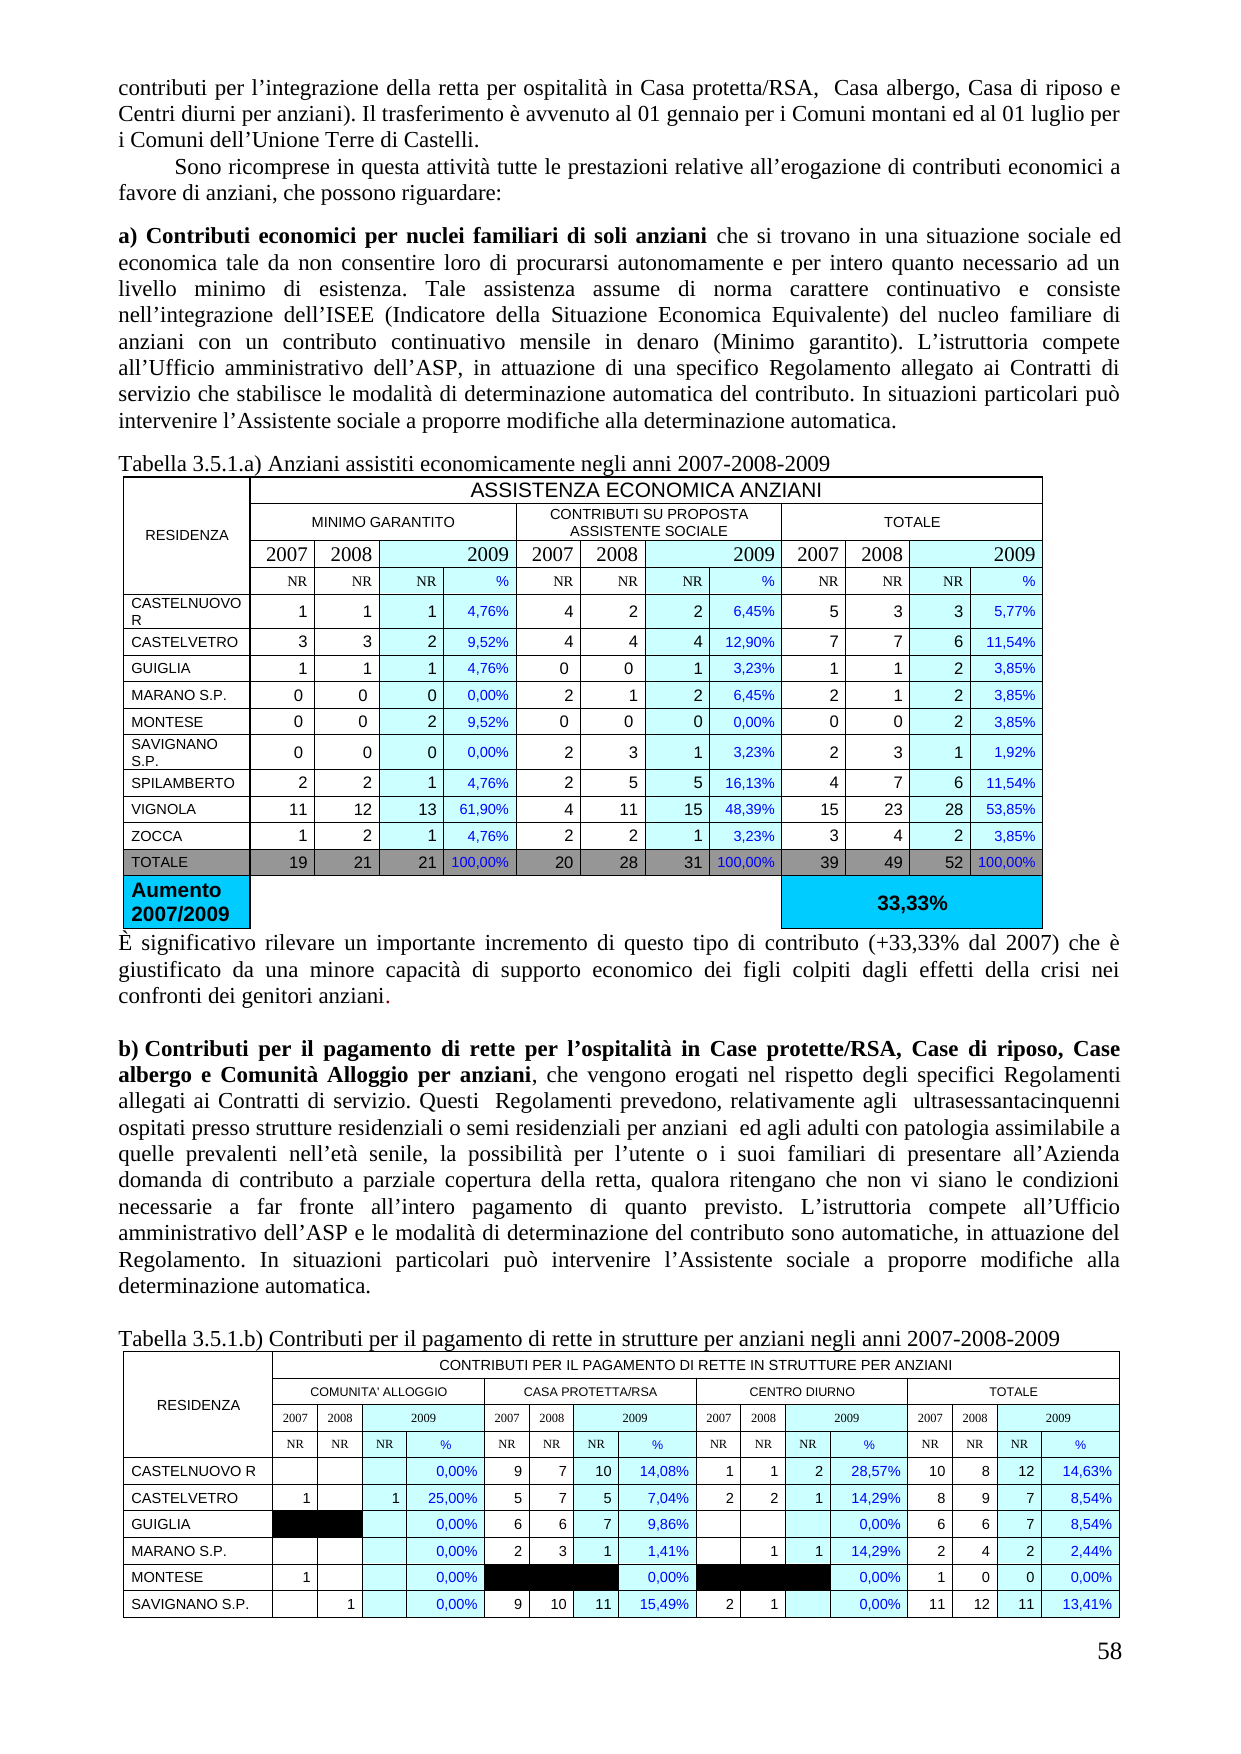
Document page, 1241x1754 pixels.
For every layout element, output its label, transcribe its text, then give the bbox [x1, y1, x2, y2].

table_cell 15,49% [619, 1591, 696, 1617]
table_cell 1 [741, 1538, 785, 1563]
table_cell TOTALE [782, 504, 1042, 540]
table_cell MARANO S.P. [124, 682, 249, 708]
table_cell [485, 1565, 529, 1590]
table_cell 11 [251, 797, 314, 822]
table_cell % [1042, 1432, 1119, 1457]
table_cell VIGNOLA [124, 797, 249, 822]
table_cell NR [910, 568, 970, 593]
table_cell 2008 [741, 1405, 785, 1431]
table_cell 4 [581, 629, 645, 655]
table_cell 100,00% [971, 850, 1042, 875]
table_cell 1 [315, 656, 379, 681]
table_cell 4,76% [444, 656, 516, 681]
table_cell 2009 [910, 541, 1042, 567]
table_cell [363, 1458, 406, 1484]
table_cell 5 [646, 770, 709, 796]
table_cell 12 [953, 1591, 997, 1617]
table_cell 7 [846, 629, 909, 655]
table_cell % [444, 568, 516, 593]
table_cell 3 [782, 823, 845, 849]
table_cell 2 [741, 1485, 785, 1510]
table_cell 1 [273, 1485, 317, 1510]
table_cell 0 [517, 709, 580, 734]
table_cell [516, 876, 581, 928]
table_cell % [831, 1432, 907, 1457]
table_header ASSISTENZA ECONOMICA ANZIANI [251, 478, 1042, 503]
table_cell 3 [530, 1538, 573, 1563]
table_cell 0,00% [444, 682, 516, 708]
table_cell 2 [380, 709, 443, 734]
table_cell 6 [485, 1511, 529, 1537]
text b) Contributi per il pagamento di rette per l’ospitalità in Case protette/RSA, Case di riposo, Case albergo e Comunità Alloggio per anziani, che vengono erogati nel rispetto degli specifici Regolamenti allegati ai Contratti di servizio. Questi Regolamenti prevedono, relativamente agli ultrasessantacinquenni ospitati presso strutture residenziali o semi residenziali per anziani ed agli adulti con patologia assimilabile a quelle prevalenti nell’età senile, la possibilità per l’utente o i suoi familiari di presentare all’Azienda domanda di contributo a parziale copertura della retta, qualora ritengano che non vi siano le condizioni necessarie a far fronte all’intero pagamento di quanto previsto. L’istruttoria compete all’Ufficio amministrativo dell’ASP e le modalità di determinazione del contributo sono automatiche, in attuazione del Regolamento. In situazioni particolari può intervenire l’Assistente sociale a proporre modifiche alla determinazione automatica. [118, 1035, 1122, 1298]
table_cell 0,00% [831, 1591, 907, 1617]
table_cell 0,00% [1042, 1565, 1119, 1590]
table_cell MARANO S.P. [124, 1538, 272, 1563]
table_cell [444, 876, 516, 928]
table_cell 2008 [530, 1405, 573, 1431]
table_cell 2007 [251, 541, 314, 567]
table_cell 16,13% [710, 770, 781, 796]
table_cell [363, 1565, 406, 1590]
table_cell % [407, 1432, 484, 1457]
table_cell 2008 [846, 541, 909, 567]
table_cell 3,23% [710, 735, 781, 769]
table_cell % [971, 568, 1042, 593]
table_cell [786, 1511, 830, 1537]
table_cell [363, 1591, 406, 1617]
table_cell [273, 1511, 317, 1537]
table_cell 0,00% [710, 709, 781, 734]
table_cell 1 [646, 656, 709, 681]
table_cell 53,85% [971, 797, 1042, 822]
table_cell [786, 1591, 830, 1617]
table_cell 2 [697, 1591, 740, 1617]
text È significativo rilevare un importante incremento di questo tipo di contributo (+33,33% dal 2007) che è giustificato da una minore capacità di supporto economico dei figli colpiti dagli effetti della crisi nei confronti dei genitori anziani. [118, 929, 1122, 1008]
table_cell 7,04% [619, 1485, 696, 1510]
table_cell 19 [251, 850, 314, 875]
table_cell 2 [646, 682, 709, 708]
table_cell 61,90% [444, 797, 516, 822]
table_cell 14,29% [831, 1485, 907, 1510]
table_cell 0 [953, 1565, 997, 1590]
table_cell 28 [581, 850, 645, 875]
table_cell 3,85% [971, 656, 1042, 681]
table_cell 2 [998, 1538, 1041, 1563]
table_cell NR [315, 568, 379, 593]
table_cell 2009 [574, 1405, 696, 1431]
table_header CONTRIBUTI PER IL PAGAMENTO DI RETTE IN STRUTTURE PER ANZIANI [273, 1352, 1119, 1378]
table_cell 0 [251, 709, 314, 734]
table_cell 5,77% [971, 595, 1042, 628]
table_cell NR [908, 1432, 952, 1457]
table_cell GUIGLIA [124, 656, 249, 681]
table_cell 1 [786, 1538, 830, 1563]
table_cell 2009 [363, 1405, 484, 1431]
table_cell 4,76% [444, 823, 516, 849]
table_cell NR [380, 568, 443, 593]
table_cell [741, 1511, 785, 1537]
table_cell [581, 876, 645, 928]
table_cell 2007 [697, 1405, 740, 1431]
table_cell 28 [910, 797, 970, 822]
table_cell 8,54% [1042, 1485, 1119, 1510]
table_cell 4 [953, 1538, 997, 1563]
table_cell 2 [910, 823, 970, 849]
table_cell 2009 [380, 541, 516, 567]
table_cell 0,00% [444, 735, 516, 769]
table_cell 4,76% [444, 595, 516, 628]
table_cell NR [517, 568, 580, 593]
table_cell NR [530, 1432, 573, 1457]
table_cell 2 [910, 682, 970, 708]
table_cell 0 [782, 709, 845, 734]
table_cell 1 [846, 682, 909, 708]
table_cell 49 [846, 850, 909, 875]
table_cell 2007 [517, 541, 580, 567]
table_cell CENTRO DIURNO [697, 1379, 907, 1404]
table_cell 2007 [782, 541, 845, 567]
table_cell SPILAMBERTO [124, 770, 249, 796]
table_header RESIDENZA [124, 1352, 272, 1457]
table_cell 1 [910, 735, 970, 769]
table_cell 9 [485, 1591, 529, 1617]
table_cell 2 [517, 770, 580, 796]
table_cell 4,76% [444, 770, 516, 796]
table_cell 7 [530, 1458, 573, 1484]
table_cell 0 [581, 656, 645, 681]
table_cell [318, 1458, 362, 1484]
table_cell 5 [485, 1485, 529, 1510]
text Sono ricomprese in questa attività tutte le prestazioni relative all’erogazione di contributi economici a favore di anziani, che possono riguardare: [118, 153, 1122, 206]
table_cell CASTELVETRO [124, 629, 249, 655]
table_cell 7 [998, 1485, 1041, 1510]
table_cell 2008 [318, 1405, 362, 1431]
table_cell 7 [998, 1511, 1041, 1537]
table_cell 3 [910, 595, 970, 628]
table_cell 2 [910, 709, 970, 734]
table_cell 0,00% [831, 1511, 907, 1537]
table_cell 3,85% [971, 682, 1042, 708]
table_cell 0,00% [407, 1511, 484, 1537]
table_cell [697, 1511, 740, 1537]
table_cell 2007 [908, 1405, 952, 1431]
table_cell 5 [782, 595, 845, 628]
table_cell 2 [581, 595, 645, 628]
table_cell 0 [315, 682, 379, 708]
table_cell CONTRIBUTI SU PROPOSTA ASSISTENTE SOCIALE [517, 504, 781, 540]
table_cell 12 [315, 797, 379, 822]
table_cell 0 [581, 709, 645, 734]
table_cell [315, 876, 379, 928]
table_cell 11 [574, 1591, 618, 1617]
table_cell 1 [380, 656, 443, 681]
table_cell CASA PROTETTA/RSA [485, 1379, 696, 1404]
table_cell 4 [782, 770, 845, 796]
table_cell 11 [581, 797, 645, 822]
table_cell 3 [581, 735, 645, 769]
table_cell 20 [517, 850, 580, 875]
table_cell NR [574, 1432, 618, 1457]
table_cell 9,52% [444, 629, 516, 655]
table_cell 1 [315, 595, 379, 628]
table_cell [318, 1538, 362, 1563]
table_cell NR [782, 568, 845, 593]
table_cell [741, 1565, 785, 1590]
table_cell 6 [910, 770, 970, 796]
table_cell 100,00% [444, 850, 516, 875]
table_cell 3,23% [710, 656, 781, 681]
table_cell 2007 [273, 1405, 317, 1431]
table_cell 1 [363, 1485, 406, 1510]
table_cell 5 [574, 1485, 618, 1510]
table_cell 52 [910, 850, 970, 875]
table_cell [318, 1511, 362, 1537]
table_cell 2 [782, 682, 845, 708]
table_cell 2 [646, 595, 709, 628]
table_cell 0 [251, 682, 314, 708]
table_cell CASTELNUOVO R [124, 595, 249, 628]
table_cell 3 [846, 595, 909, 628]
table_cell 4 [646, 629, 709, 655]
table_cell 9,52% [444, 709, 516, 734]
table_cell SAVIGNANO S.P. [124, 735, 249, 769]
table_cell 7 [846, 770, 909, 796]
table_cell NR [998, 1432, 1041, 1457]
table_header RESIDENZA [124, 478, 249, 593]
table_cell 6 [910, 629, 970, 655]
table_cell [697, 1538, 740, 1563]
table_cell 0,00% [407, 1538, 484, 1563]
table_cell [530, 1565, 573, 1590]
table_cell GUIGLIA [124, 1511, 272, 1537]
table_cell 1 [380, 770, 443, 796]
table_cell [318, 1565, 362, 1590]
table_cell TOTALE [908, 1379, 1119, 1404]
table_cell 14,63% [1042, 1458, 1119, 1484]
table_cell 0,00% [407, 1458, 484, 1484]
table_cell 39 [782, 850, 845, 875]
table_cell 1 [318, 1591, 362, 1617]
table_cell 1 [273, 1565, 317, 1590]
text contributi per l’integrazione della retta per ospitalità in Casa protetta/RSA, Casa albergo, Casa di riposo e Centri diurni per anziani). Il trasferimento è avvenuto al 01 gennaio per i Comuni montani ed al 01 luglio per i Comuni dell’Unione Terre di Castelli. [118, 74, 1122, 153]
table_cell 3 [315, 629, 379, 655]
table_cell NR [273, 1432, 317, 1457]
table_cell 0 [315, 709, 379, 734]
table_cell 1 [908, 1565, 952, 1590]
table_cell 0 [998, 1565, 1041, 1590]
table_cell 2 [786, 1458, 830, 1484]
table_cell 14,29% [831, 1538, 907, 1563]
table_cell 15 [646, 797, 709, 822]
table_cell 6,45% [710, 595, 781, 628]
table_cell 1 [251, 823, 314, 849]
table_cell 0,00% [407, 1591, 484, 1617]
table_cell [273, 1591, 317, 1617]
table_cell 12,90% [710, 629, 781, 655]
table_cell 6,45% [710, 682, 781, 708]
table_cell 13,41% [1042, 1591, 1119, 1617]
table_cell 1 [581, 682, 645, 708]
table_cell 1 [741, 1591, 785, 1617]
table_cell CASTELVETRO [124, 1485, 272, 1510]
table_cell MONTESE [124, 709, 249, 734]
table_cell [574, 1565, 618, 1590]
table_cell 28,57% [831, 1458, 907, 1484]
table_cell 2008 [315, 541, 379, 567]
table_cell 2 [581, 823, 645, 849]
table_cell 1 [380, 595, 443, 628]
table_cell 25,00% [407, 1485, 484, 1510]
table_cell 2 [315, 823, 379, 849]
table_cell TOTALE [124, 850, 249, 875]
text Tabella 3.5.1.b) Contributi per il pagamento di rette in strutture per anziani negli anni 2007-2008-2009 [118, 1325, 1122, 1351]
table_cell 0 [315, 735, 379, 769]
table_cell 2009 [998, 1405, 1119, 1431]
table_cell 3 [846, 735, 909, 769]
table_cell 0,00% [831, 1565, 907, 1590]
table_cell % [710, 568, 781, 593]
table_cell 2009 [786, 1405, 907, 1431]
table_cell 11,54% [971, 770, 1042, 796]
table_cell MONTESE [124, 1565, 272, 1590]
table_cell 21 [380, 850, 443, 875]
table_cell 13 [380, 797, 443, 822]
table_cell NR [581, 568, 645, 593]
table_cell 1 [380, 823, 443, 849]
table_cell 1 [251, 656, 314, 681]
table_cell 2009 [646, 541, 781, 567]
table_cell 4 [517, 595, 580, 628]
table_cell 2007 [485, 1405, 529, 1431]
table_cell NR [485, 1432, 529, 1457]
table_cell 1 [574, 1538, 618, 1563]
table_cell 3,23% [710, 823, 781, 849]
table_cell 2 [380, 629, 443, 655]
table_cell 12 [998, 1458, 1041, 1484]
table_cell 48,39% [710, 797, 781, 822]
table_cell 10 [574, 1458, 618, 1484]
table_cell 3,85% [971, 823, 1042, 849]
text Tabella 3.5.1.a) Anziani assistiti economicamente negli anni 2007-2008-2009 [118, 450, 1122, 476]
table_cell 7 [574, 1511, 618, 1537]
table_cell 2 [908, 1538, 952, 1563]
table_cell Aumento 2007/2009 [124, 876, 249, 928]
table_cell [251, 876, 314, 928]
table_cell 21 [315, 850, 379, 875]
table_cell 1 [251, 595, 314, 628]
table_cell NR [953, 1432, 997, 1457]
table_cell 5 [581, 770, 645, 796]
table_cell 1 [846, 656, 909, 681]
table_cell COMUNITA' ALLOGGIO [273, 1379, 484, 1404]
table_cell 1 [646, 823, 709, 849]
table_cell 15 [782, 797, 845, 822]
table_cell 0 [517, 656, 580, 681]
table_cell 2 [315, 770, 379, 796]
table_cell SAVIGNANO S.P. [124, 1591, 272, 1617]
table_cell 0 [380, 682, 443, 708]
table_cell CASTELNUOVO R [124, 1458, 272, 1484]
table_cell 4 [517, 629, 580, 655]
table_cell NR [697, 1432, 740, 1457]
table_cell 1 [741, 1458, 785, 1484]
table_cell 2 [782, 735, 845, 769]
table_cell [379, 876, 444, 928]
table_cell 2 [517, 682, 580, 708]
table_cell 10 [530, 1591, 573, 1617]
table_cell 10 [908, 1458, 952, 1484]
table_cell [645, 876, 710, 928]
table_cell 1 [646, 735, 709, 769]
table_cell 8,54% [1042, 1511, 1119, 1537]
table_cell 0 [380, 735, 443, 769]
table_cell 0 [646, 709, 709, 734]
table_cell [786, 1565, 830, 1590]
table_cell [697, 1565, 740, 1590]
text a) Contributi economici per nuclei familiari di soli anziani che si trovano in una situazione sociale ed economica tale da non consentire loro di procurarsi autonomamente e per intero quanto necessario ad un livello minimo di esistenza. Tale assistenza assume di norma carattere continuativo e consiste nell’integrazione dell’ISEE (Indicatore della Situazione Economica Equivalente) del nucleo familiare di anziani con un contributo continuativo mensile in denaro (Minimo garantito). L’istruttoria compete all’Ufficio amministrativo dell’ASP, in attuazione di una specifico Regolamento allegato ai Contratti di servizio che stabilisce le modalità di determinazione automatica del contributo. In situazioni particolari può intervenire l’Assistente sociale a proporre modifiche alla determinazione automatica. [118, 222, 1122, 433]
table_cell 0,00% [407, 1565, 484, 1590]
table_cell NR [646, 568, 709, 593]
table_cell 9 [953, 1485, 997, 1510]
table_cell 1,92% [971, 735, 1042, 769]
table_cell 6 [530, 1511, 573, 1537]
table_cell NR [741, 1432, 785, 1457]
table_cell [363, 1511, 406, 1537]
table_cell 6 [908, 1511, 952, 1537]
table_cell NR [786, 1432, 830, 1457]
table_cell ZOCCA [124, 823, 249, 849]
table_cell [273, 1538, 317, 1563]
table_cell 4 [846, 823, 909, 849]
table_cell % [619, 1432, 696, 1457]
table_cell 2 [251, 770, 314, 796]
table_cell 1 [697, 1458, 740, 1484]
table_cell 23 [846, 797, 909, 822]
table_cell 7 [782, 629, 845, 655]
table_cell 0,00% [619, 1565, 696, 1590]
table_cell 11 [908, 1591, 952, 1617]
table_cell [710, 876, 781, 928]
table_cell 11 [998, 1591, 1041, 1617]
table_cell [273, 1458, 317, 1484]
table_cell 100,00% [710, 850, 781, 875]
table_cell NR [846, 568, 909, 593]
table_cell 33,33% [782, 876, 1042, 928]
table_cell 1 [786, 1485, 830, 1510]
table_cell 8 [908, 1485, 952, 1510]
table_cell 3,85% [971, 709, 1042, 734]
table_cell 2 [697, 1485, 740, 1510]
table_cell 9 [485, 1458, 529, 1484]
table_cell 11,54% [971, 629, 1042, 655]
table_cell 0 [251, 735, 314, 769]
table_cell 2 [485, 1538, 529, 1563]
table_cell 1 [782, 656, 845, 681]
table_cell 3 [251, 629, 314, 655]
table_cell 7 [530, 1485, 573, 1510]
table_cell MINIMO GARANTITO [251, 504, 516, 540]
table_cell 2,44% [1042, 1538, 1119, 1563]
table_cell NR [363, 1432, 406, 1457]
table_cell 31 [646, 850, 709, 875]
table_cell 8 [953, 1458, 997, 1484]
table_cell 2 [517, 735, 580, 769]
table_cell 2008 [953, 1405, 997, 1431]
table_cell [318, 1485, 362, 1510]
table_cell 1,41% [619, 1538, 696, 1563]
table_cell 2 [910, 656, 970, 681]
table_cell 0 [846, 709, 909, 734]
table_cell NR [251, 568, 314, 593]
table_cell NR [318, 1432, 362, 1457]
table_cell 9,86% [619, 1511, 696, 1537]
table_cell 2008 [581, 541, 645, 567]
table_cell [363, 1538, 406, 1563]
table_cell 2 [517, 823, 580, 849]
table_cell 14,08% [619, 1458, 696, 1484]
table_cell 6 [953, 1511, 997, 1537]
table_cell 4 [517, 797, 580, 822]
